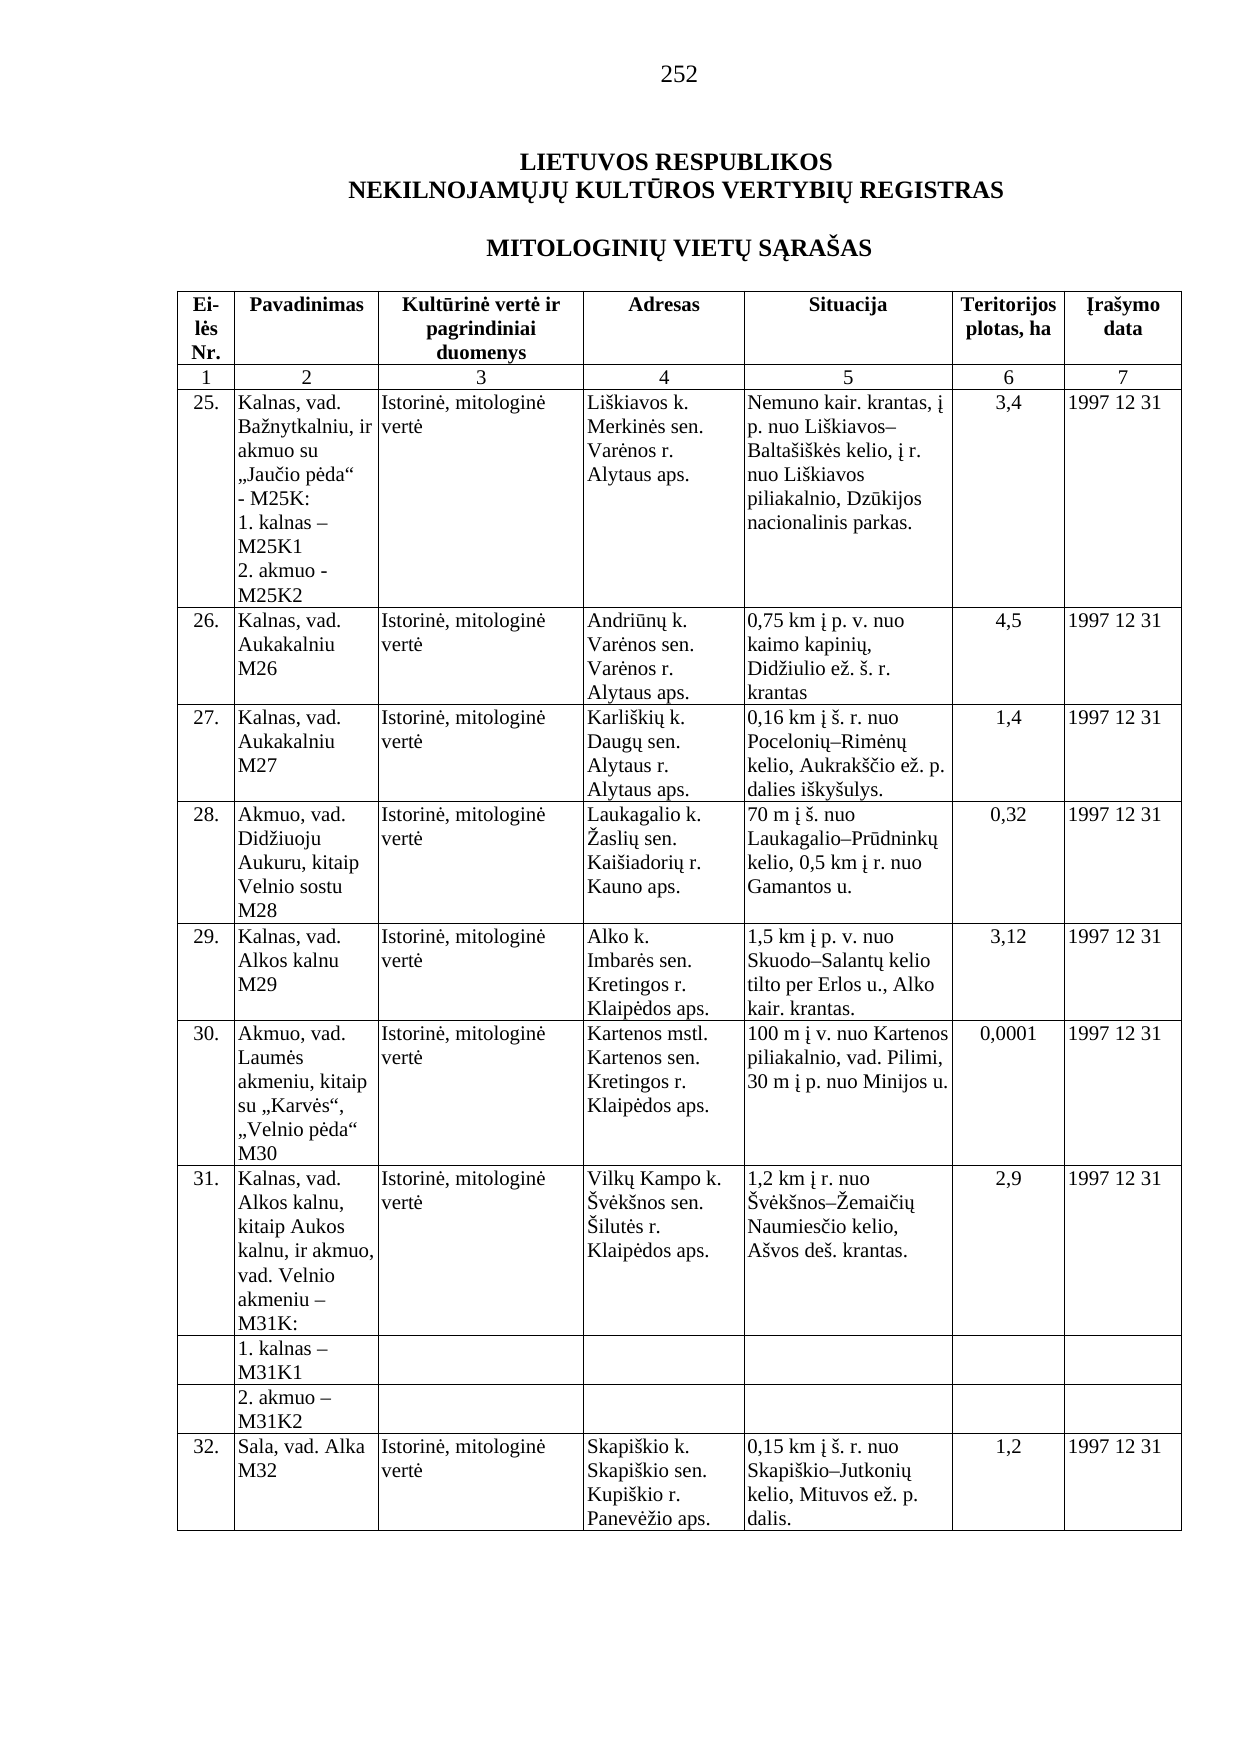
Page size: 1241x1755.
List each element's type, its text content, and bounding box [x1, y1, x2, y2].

table_cell 4,5 [953, 608, 1064, 704]
table_header Kultūrinė vertė ir pagrindiniai duomenys [379, 292, 583, 364]
table_cell 1,2 km į r. nuo Švėkšnos–Žemaičių Naumiesčio kelio, Ašvos deš. krantas. [745, 1166, 952, 1335]
table_cell [745, 1336, 952, 1384]
table_cell 0,0001 [953, 1021, 1064, 1165]
table_cell 1,5 km į p. v. nuo Skuodo–Salantų kelio tilto per Erlos u., Alko kair. krantas. [745, 924, 952, 1020]
table_cell 4 [584, 365, 744, 389]
table_cell [178, 1336, 234, 1384]
table_cell 1 [178, 365, 234, 389]
table_header Įrašymo data [1065, 292, 1181, 364]
table_cell Akmuo, vad. Laumės akmeniu, kitaip su „Karvės“, „Velnio pėda“ M30 [235, 1021, 378, 1165]
table_cell 27. [178, 705, 234, 801]
table_cell 30. [178, 1021, 234, 1165]
table_cell Istorinė, mitologinė vertė [379, 390, 583, 607]
table_cell [379, 1385, 583, 1433]
table_cell 2. akmuo – M31K2 [235, 1385, 378, 1433]
table_cell 0,16 km į š. r. nuo Pocelonių–Rimėnų kelio, Aukrakščio ež. p. dalies iškyšulys. [745, 705, 952, 801]
table_cell [745, 1385, 952, 1433]
table_cell 1997 12 31 [1065, 802, 1181, 922]
table_cell 25. [178, 390, 234, 607]
table_cell 2 [235, 365, 378, 389]
table_cell Vilkų Kampo k. Švėkšnos sen. Šilutės r. Klaipėdos aps. [584, 1166, 744, 1335]
table_cell 0,75 km į p. v. nuo kaimo kapinių, Didžiulio ež. š. r. krantas [745, 608, 952, 704]
table_cell 100 m į v. nuo Kartenos piliakalnio, vad. Pilimi, 30 m į p. nuo Minijos u. [745, 1021, 952, 1165]
table_cell 31. [178, 1166, 234, 1335]
table_cell [178, 1385, 234, 1433]
table_cell 3 [379, 365, 583, 389]
table_cell 1997 12 31 [1065, 390, 1181, 607]
table_cell Laukagalio k. Žaslių sen. Kaišiadorių r. Kauno aps. [584, 802, 744, 922]
table_cell [1065, 1385, 1181, 1433]
table_cell 0,32 [953, 802, 1064, 922]
table_cell Kalnas, vad. Alkos kalnu M29 [235, 924, 378, 1020]
table_cell 1997 12 31 [1065, 705, 1181, 801]
table_cell Istorinė, mitologinė vertė [379, 705, 583, 801]
table_cell Nemuno kair. krantas, į p. nuo Liškiavos–Baltašiškės kelio, į r. nuo Liškiavos piliakalnio, Dzūkijos nacionalinis parkas. [745, 390, 952, 607]
table_cell 3,4 [953, 390, 1064, 607]
text NEKILNOJAMŲJŲ KULTŪROS VERTYBIŲ REGISTRAS [177, 176, 1181, 204]
table_cell 29. [178, 924, 234, 1020]
table_cell Istorinė, mitologinė vertė [379, 608, 583, 704]
table_cell Istorinė, mitologinė vertė [379, 1021, 583, 1165]
table_cell 1997 12 31 [1065, 1434, 1181, 1530]
table_cell 70 m į š. nuo Laukagalio–Prūdninkų kelio, 0,5 km į r. nuo Gamantos u. [745, 802, 952, 922]
table_cell 5 [745, 365, 952, 389]
table_cell 0,15 km į š. r. nuo Skapiškio–Jutkonių kelio, Mituvos ež. p. dalis. [745, 1434, 952, 1530]
table_cell 6 [953, 365, 1064, 389]
table_cell Kalnas, vad. Aukakalniu M26 [235, 608, 378, 704]
table_header Ei- lės Nr. [178, 292, 234, 364]
table_cell 1. kalnas – M31K1 [235, 1336, 378, 1384]
table_cell Skapiškio k. Skapiškio sen. Kupiškio r. Panevėžio aps. [584, 1434, 744, 1530]
text LIETUVOS RESPUBLIKOS [177, 147, 1181, 176]
table_cell Karliškių k. Daugų sen. Alytaus r. Alytaus aps. [584, 705, 744, 801]
text MITOLOGINIŲ VIETŲ SĄRAŠAS [177, 233, 1181, 262]
table_cell Kalnas, vad. Bažnytkalniu, ir akmuo su „Jaučio pėda“ - M25K: 1. kalnas – M25K1 2. akmuo - M25K2 [235, 390, 378, 607]
table_cell [1065, 1336, 1181, 1384]
table_cell Kalnas, vad. Aukakalniu M27 [235, 705, 378, 801]
table_cell Liškiavos k. Merkinės sen. Varėnos r. Alytaus aps. [584, 390, 744, 607]
table_header Adresas [584, 292, 744, 364]
table_cell Kalnas, vad. Alkos kalnu, kitaip Aukos kalnu, ir akmuo, vad. Velnio akmeniu – M31K: [235, 1166, 378, 1335]
table_cell [379, 1336, 583, 1384]
table_cell 1,2 [953, 1434, 1064, 1530]
table_cell Istorinė, mitologinė vertė [379, 1434, 583, 1530]
table_cell [953, 1385, 1064, 1433]
table_cell 1997 12 31 [1065, 924, 1181, 1020]
table_cell 1,4 [953, 705, 1064, 801]
table_cell [953, 1336, 1064, 1384]
table_cell Istorinė, mitologinė vertė [379, 924, 583, 1020]
table_cell 1997 12 31 [1065, 1166, 1181, 1335]
table_cell [584, 1336, 744, 1384]
table_header Pavadinimas [235, 292, 378, 364]
table_cell 1997 12 31 [1065, 608, 1181, 704]
table_cell Sala, vad. Alka M32 [235, 1434, 378, 1530]
table_cell Istorinė, mitologinė vertė [379, 1166, 583, 1335]
table_cell Andriūnų k. Varėnos sen. Varėnos r. Alytaus aps. [584, 608, 744, 704]
table_cell Alko k. Imbarės sen. Kretingos r. Klaipėdos aps. [584, 924, 744, 1020]
table_cell 3,12 [953, 924, 1064, 1020]
table_cell Akmuo, vad. Didžiuoju Aukuru, kitaip Velnio sostu M28 [235, 802, 378, 922]
table_cell 32. [178, 1434, 234, 1530]
table_cell 28. [178, 802, 234, 922]
table_cell Kartenos mstl. Kartenos sen. Kretingos r. Klaipėdos aps. [584, 1021, 744, 1165]
table_cell 26. [178, 608, 234, 704]
table_cell Istorinė, mitologinė vertė [379, 802, 583, 922]
table_header Situacija [745, 292, 952, 364]
table_header Teritorijos plotas, ha [953, 292, 1064, 364]
table_cell 1997 12 31 [1065, 1021, 1181, 1165]
table_cell 7 [1065, 365, 1181, 389]
table_cell [584, 1385, 744, 1433]
table_cell 2,9 [953, 1166, 1064, 1335]
